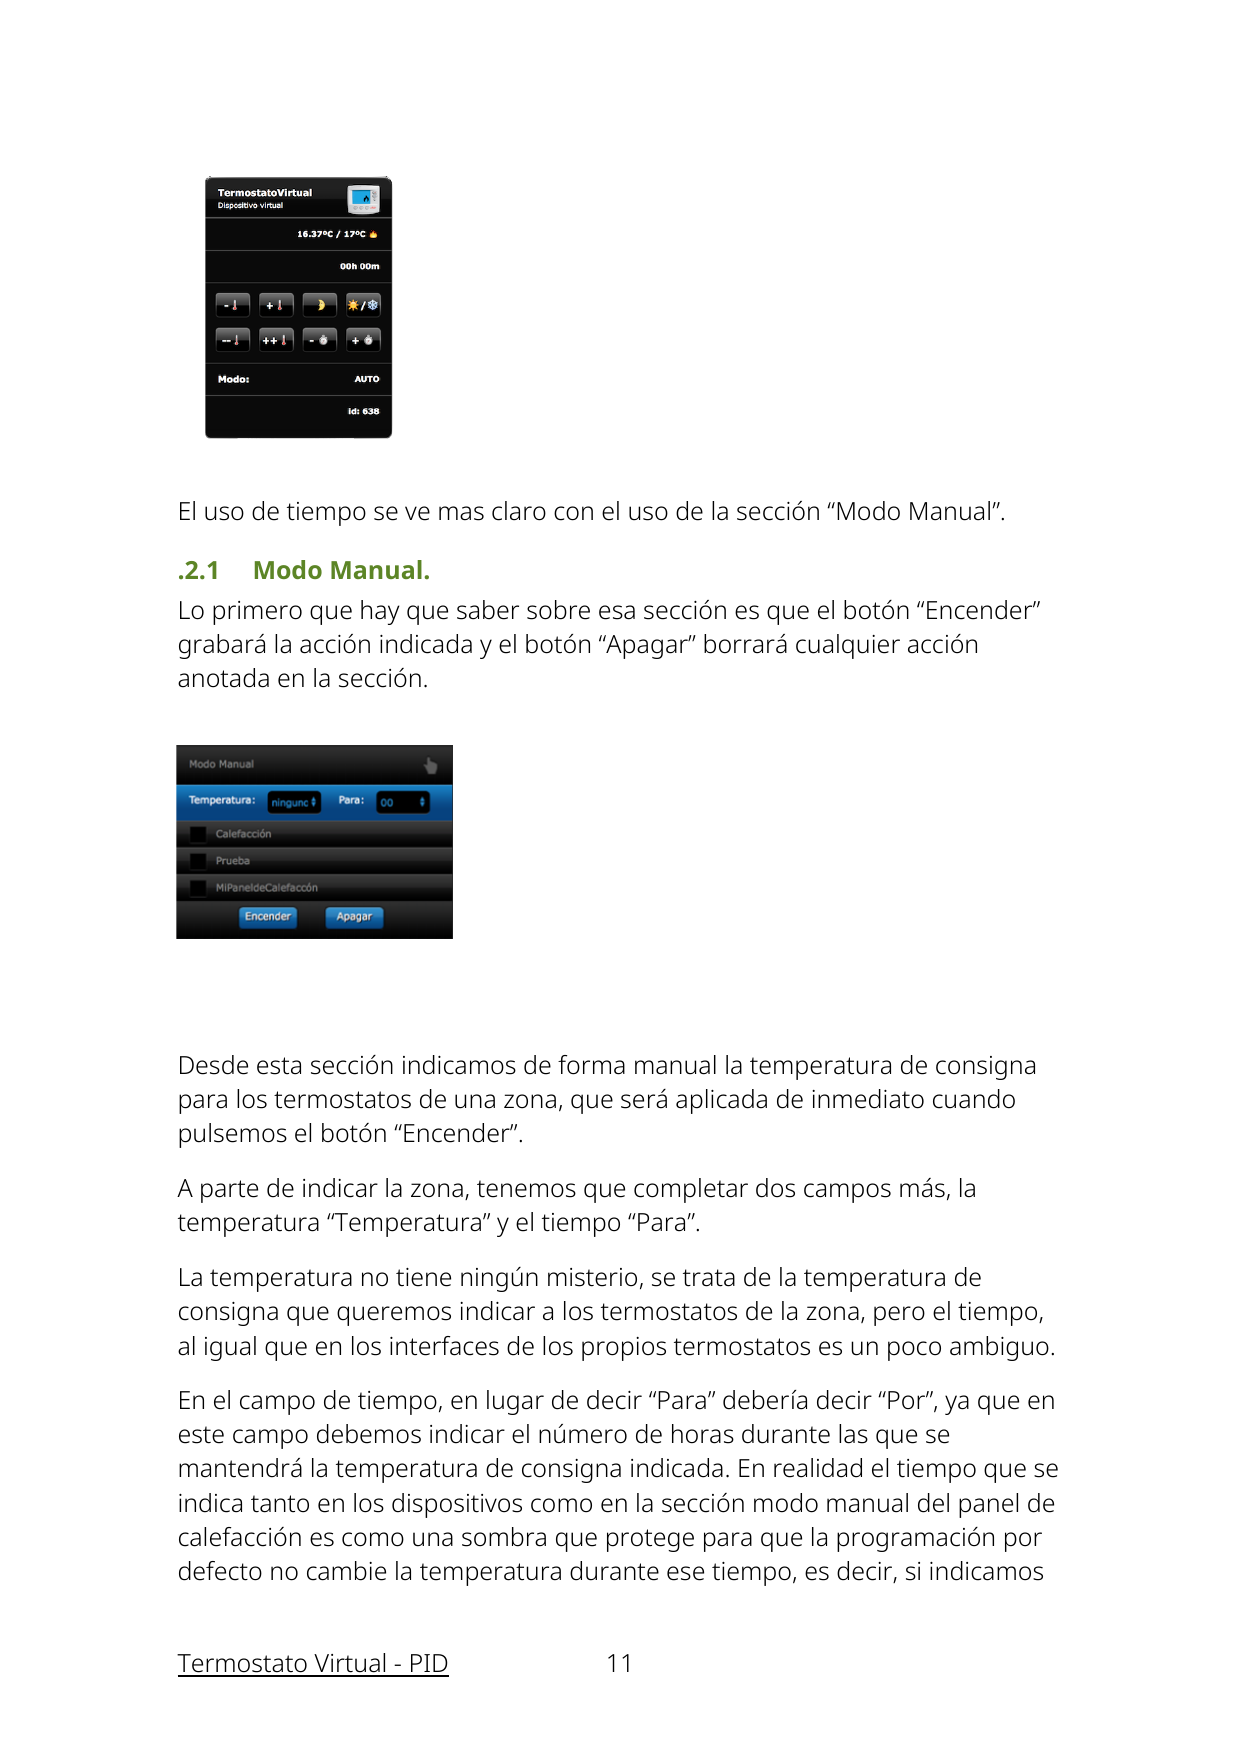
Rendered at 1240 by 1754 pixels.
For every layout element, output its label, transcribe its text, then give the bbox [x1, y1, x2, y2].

text Desde esta sección indicamos de forma manual la temperatura de consigna para los termostatos de una zona, que será aplicada de inmediato cuando pulsemos el botón “Encender”. [177, 1048, 1062, 1150]
picture [205, 176, 393, 439]
text Lo primero que hay que saber sobre esa sección es que el botón “Encender” grabará la acción indicada y el botón “Apagar” borrará cualquier acción anotada en la sección. [177, 593, 1062, 695]
subtitle Modo Manual. [177, 552, 1062, 587]
text El uso de tiempo se ve mas claro con el uso de la sección “Modo Manual”. [177, 493, 1062, 527]
text La temperatura no tiene ningún misterio, se trata de la temperatura de consigna que queremos indicar a los termostatos de la zona, pero el tiempo, al igual que en los interfaces de los propios termostatos es un poco ambiguo. [177, 1260, 1062, 1362]
text A parte de indicar la zona, tenemos que completar dos campos más, la temperatura “Temperatura” y el tiempo “Para”. [177, 1171, 1062, 1239]
text En el campo de tiempo, en lugar de decir “Para” debería decir “Por”, ya que en este campo debemos indicar el número de horas durante las que se mantendrá la temperatura de consigna indicada. En realidad el tiempo que se indica tanto en los dispositivos como en la sección modo manual del panel de calefacción es como una sombra que protege para que la programación por defecto no cambie la temperatura durante ese tiempo, es decir, si indicamos [177, 1383, 1062, 1587]
picture [176, 745, 453, 939]
